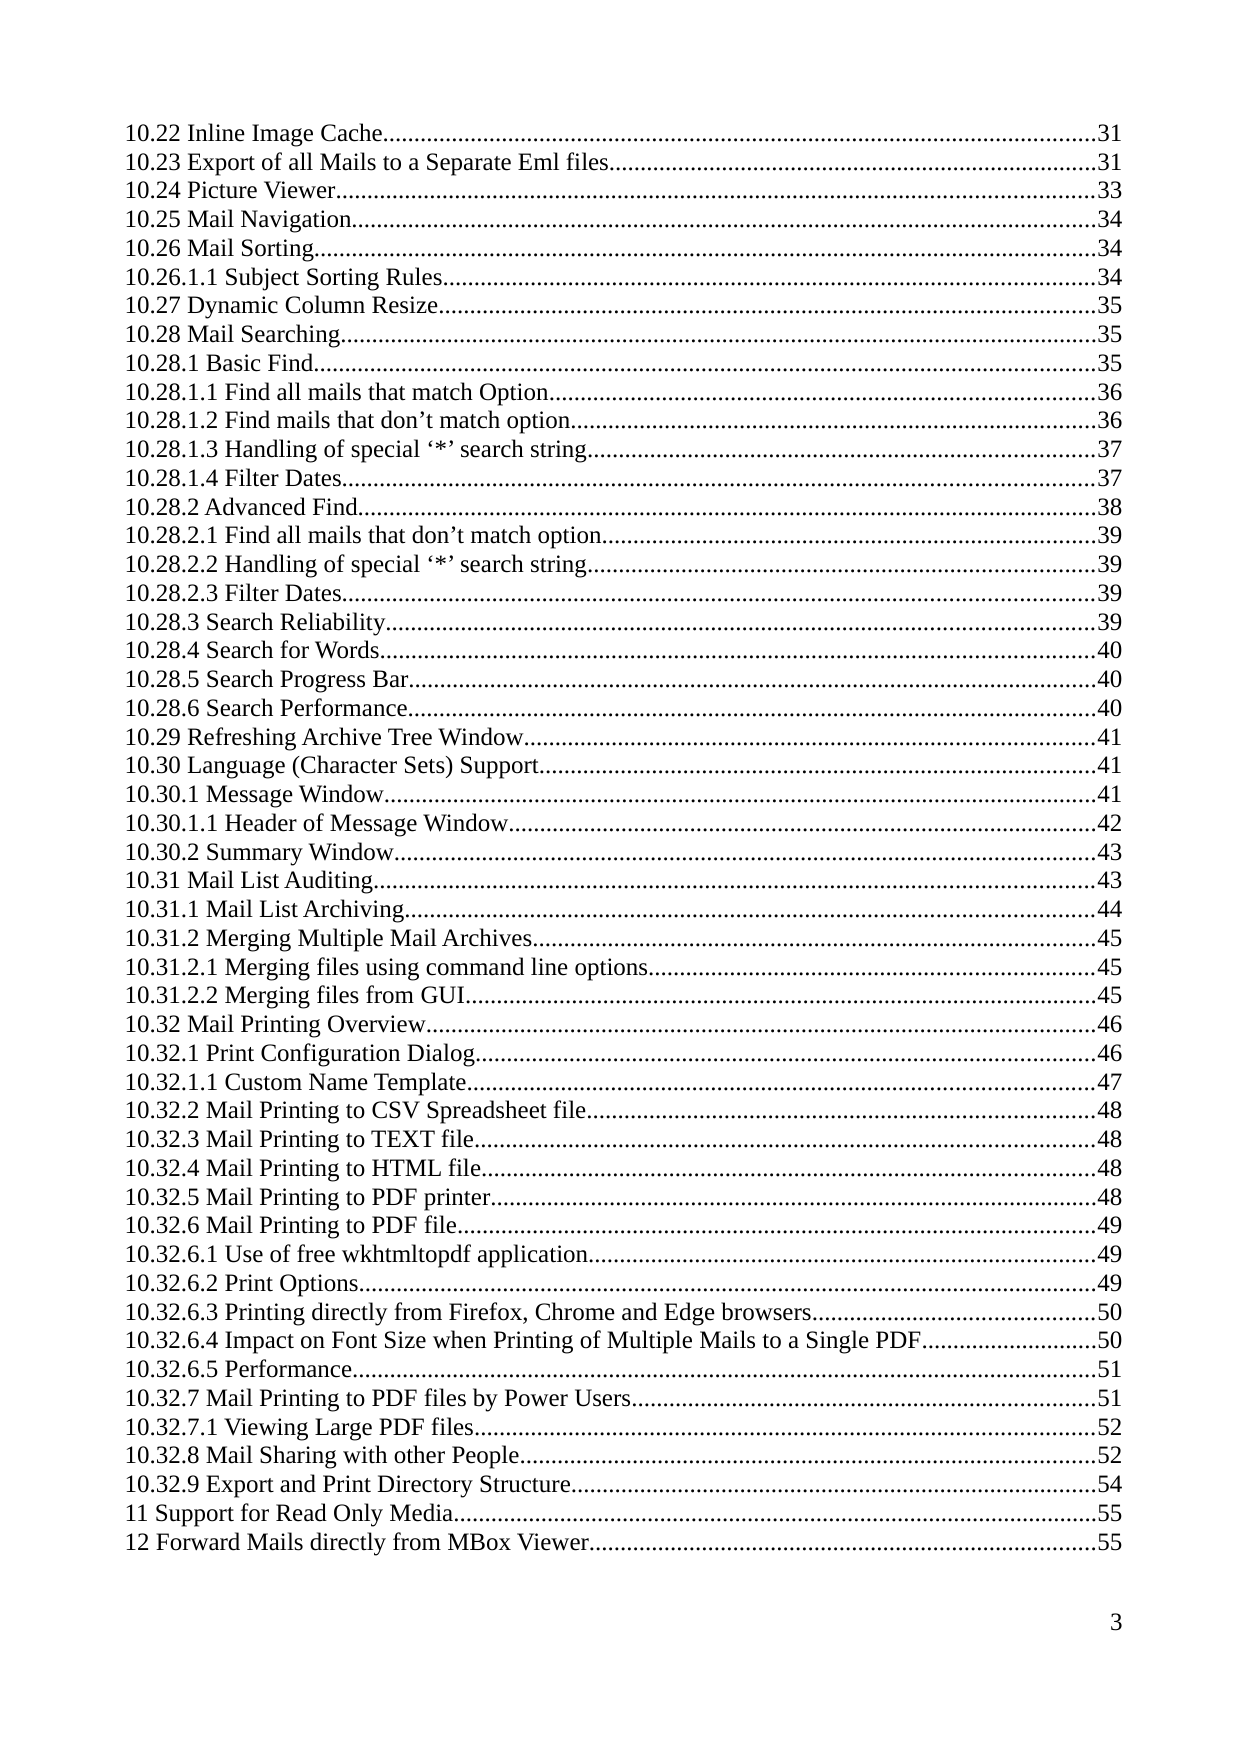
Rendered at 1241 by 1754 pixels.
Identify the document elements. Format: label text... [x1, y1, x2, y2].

text 10.32.6.4 Impact on Font Size when Printing of Multiple Mails to a Single PDF 50 [118, 1326, 1122, 1354]
text 10.28.2.1 Find all mails that don’t match option 39 [118, 521, 1122, 549]
text 10.32.6.1 Use of free wkhtmltopdf application 49 [118, 1239, 1122, 1268]
text 10.24 Picture Viewer 33 [118, 176, 1122, 204]
text 10.26.1.1 Subject Sorting Rules 34 [118, 262, 1122, 291]
text 10.28.1.4 Filter Dates 37 [118, 463, 1122, 492]
text 10.32.6.3 Printing directly from Firefox, Chrome and Edge browsers 50 [118, 1297, 1122, 1326]
text 10.32.6.2 Print Options 49 [118, 1268, 1122, 1297]
text 10.28.1.3 Handling of special ‘*’ search string 37 [118, 434, 1122, 463]
text 10.31.2 Merging Multiple Mail Archives 45 [118, 923, 1122, 952]
text 10.27 Dynamic Column Resize 35 [118, 291, 1122, 319]
text 10.31.2.2 Merging files from GUI 45 [118, 981, 1122, 1009]
text 10.32.6.5 Performance 51 [118, 1354, 1122, 1383]
text 10.32 Mail Printing Overview 46 [118, 1009, 1122, 1038]
text 10.32.6 Mail Printing to PDF file 49 [118, 1211, 1122, 1239]
text 10.22 Inline Image Cache 31 [118, 118, 1122, 147]
text 10.26 Mail Sorting 34 [118, 233, 1122, 262]
text 10.32.7 Mail Printing to PDF files by Power Users 51 [118, 1383, 1122, 1412]
text 10.28.2.2 Handling of special ‘*’ search string 39 [118, 549, 1122, 578]
text 12 Forward Mails directly from MBox Viewer 55 [118, 1527, 1122, 1556]
text 10.32.4 Mail Printing to HTML file 48 [118, 1153, 1122, 1182]
text 10.32.9 Export and Print Directory Structure 54 [118, 1469, 1122, 1498]
text 10.28.3 Search Reliability 39 [118, 607, 1122, 636]
text 10.32.5 Mail Printing to PDF printer 48 [118, 1182, 1122, 1211]
text 10.28.2 Advanced Find 38 [118, 492, 1122, 521]
text 10.28 Mail Searching 35 [118, 319, 1122, 348]
text 10.28.1.2 Find mails that don’t match option 36 [118, 406, 1122, 434]
text 10.31.1 Mail List Archiving 44 [118, 894, 1122, 923]
text 10.32.2 Mail Printing to CSV Spreadsheet file 48 [118, 1096, 1122, 1124]
text 10.31.2.1 Merging files using command line options 45 [118, 952, 1122, 981]
text 10.28.4 Search for Words 40 [118, 636, 1122, 664]
text 10.23 Export of all Mails to a Separate Eml files 31 [118, 147, 1122, 176]
text 10.28.1 Basic Find 35 [118, 348, 1122, 377]
text 10.32.1.1 Custom Name Template 47 [118, 1067, 1122, 1096]
text 10.28.1.1 Find all mails that match Option 36 [118, 377, 1122, 406]
text 10.30 Language (Character Sets) Support 41 [118, 751, 1122, 779]
text 10.28.5 Search Progress Bar 40 [118, 664, 1122, 693]
text 11 Support for Read Only Media 55 [118, 1498, 1122, 1527]
text 10.30.2 Summary Window 43 [118, 837, 1122, 866]
text 10.30.1 Message Window 41 [118, 779, 1122, 808]
text 10.28.2.3 Filter Dates 39 [118, 578, 1122, 607]
text 10.30.1.1 Header of Message Window 42 [118, 808, 1122, 837]
text 10.31 Mail List Auditing 43 [118, 866, 1122, 894]
text 10.32.3 Mail Printing to TEXT file 48 [118, 1124, 1122, 1153]
text 10.32.7.1 Viewing Large PDF files 52 [118, 1412, 1122, 1441]
text 10.32.8 Mail Sharing with other People 52 [118, 1441, 1122, 1469]
text 10.25 Mail Navigation 34 [118, 204, 1122, 233]
text 10.28.6 Search Performance 40 [118, 693, 1122, 722]
text 10.32.1 Print Configuration Dialog 46 [118, 1038, 1122, 1067]
text 10.29 Refreshing Archive Tree Window 41 [118, 722, 1122, 751]
